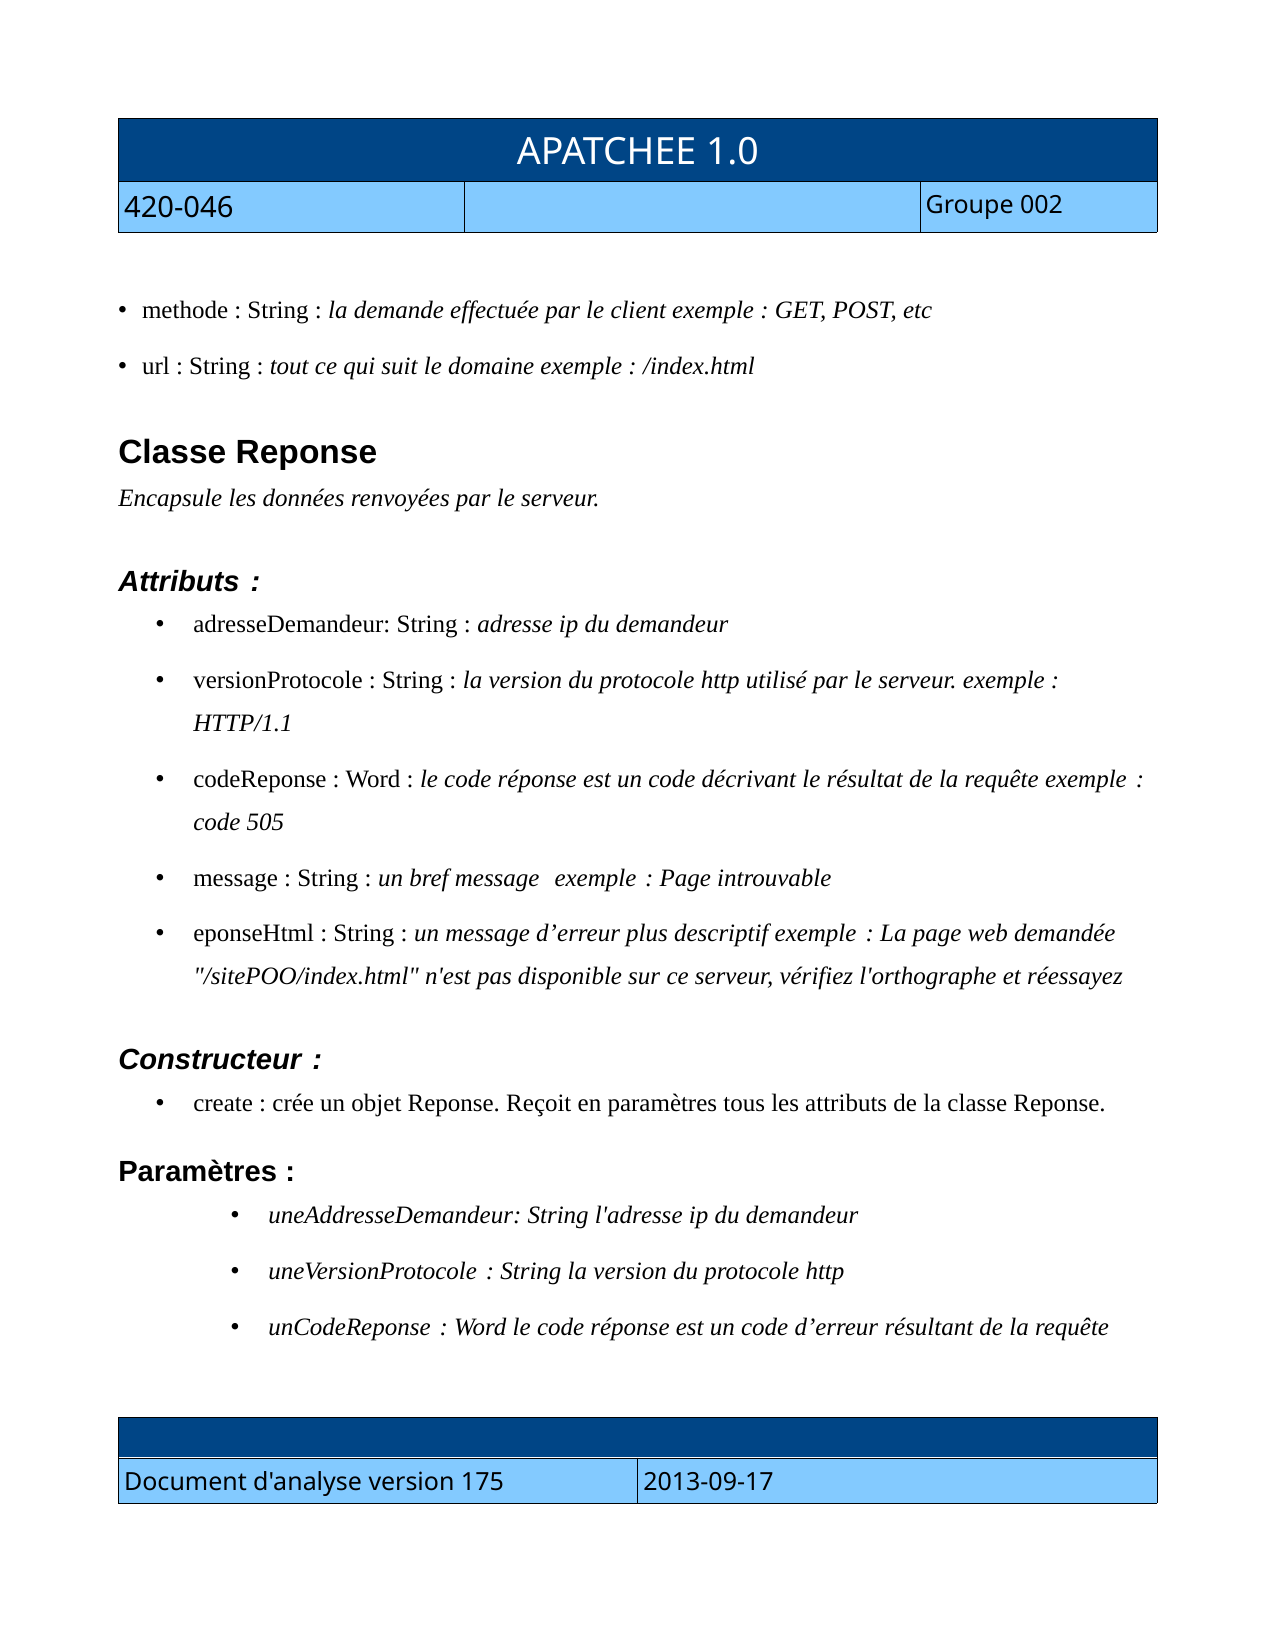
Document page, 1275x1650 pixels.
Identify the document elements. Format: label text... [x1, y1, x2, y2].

list methode : String : la demande effectuée par le client exemple : GET, POST, etc [118, 296, 1157, 324]
list adresseDemandeur: String : adresse ip du demandeur [156, 609, 1157, 638]
list unCodeReponse : Word le code réponse est un code d’erreur résultant de la requête [231, 1312, 1157, 1340]
list eponseHtml : String : un message d’erreur plus descriptif exemple : La page web demandée "/sitePOO/index.html" n'est pas disponible sur ce serveur, vérifiez l'orthographe et réessayez [156, 918, 1157, 990]
text Encapsule les données renvoyées par le serveur. [118, 483, 1157, 512]
subtitle Attributs : [118, 563, 1157, 597]
list message : String : un bref message exemple : Page introuvable [156, 863, 1157, 891]
list uneVersionProtocole : String la version du protocole http [231, 1256, 1157, 1285]
list versionProtocole : String : la version du protocole http utilisé par le serveur. exemple : HTTP/1.1 [156, 665, 1157, 737]
list codeReponse : Word : le code réponse est un code décrivant le résultat de la requête exemple : code 505 [156, 764, 1157, 836]
subtitle Classe Reponse [118, 432, 1157, 470]
list uneAddresseDemandeur: String l'adresse ip du demandeur [231, 1200, 1157, 1229]
subtitle Paramètres : [118, 1154, 1157, 1188]
subtitle Constructeur : [118, 1042, 1157, 1076]
list url : String : tout ce qui suit le domaine exemple : /index.html [118, 351, 1157, 380]
list create : crée un objet Reponse. Reçoit en paramètres tous les attributs de la classe Reponse. [156, 1088, 1157, 1117]
